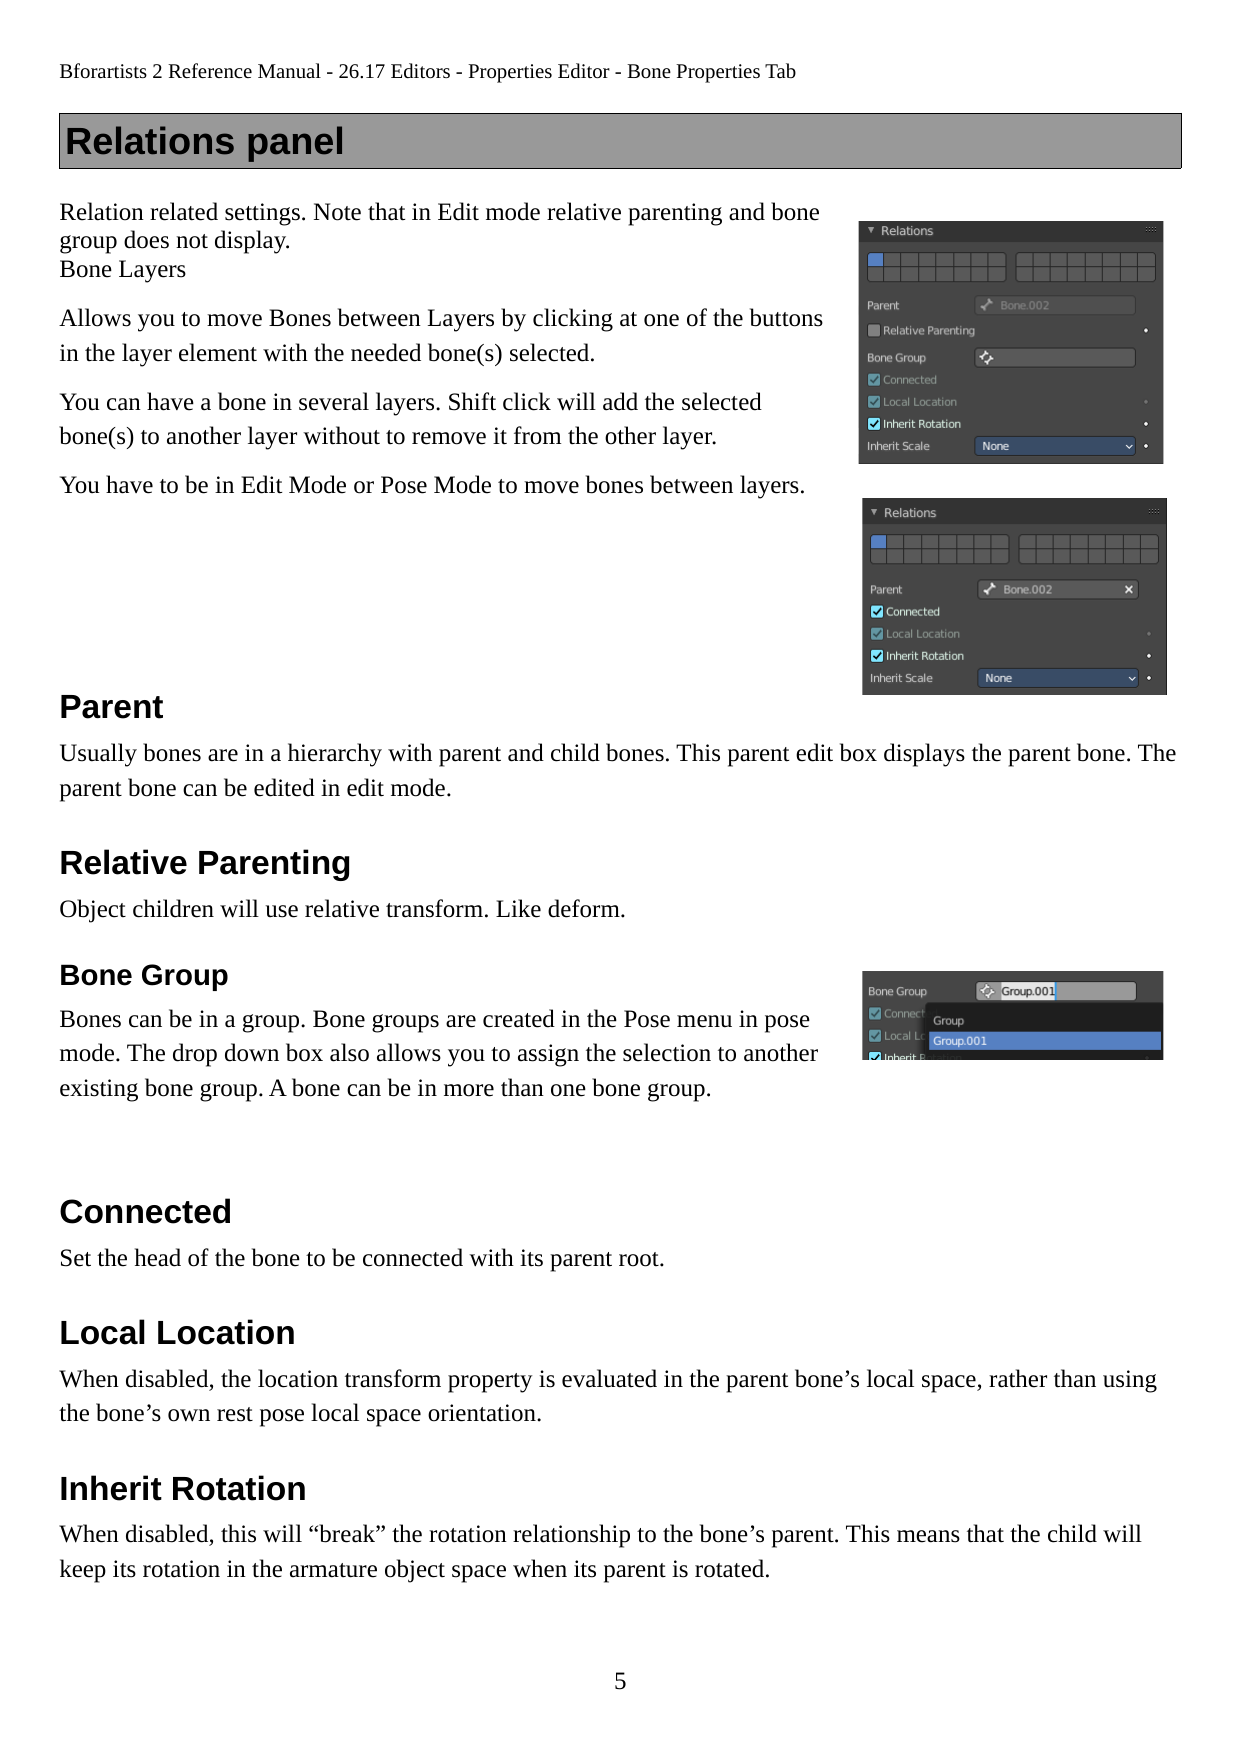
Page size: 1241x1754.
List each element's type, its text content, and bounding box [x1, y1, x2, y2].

picture [858, 221, 1164, 464]
text Usually bones are in a hierarchy with parent and child bones. This parent edit box displays the parent bone. The parent bone can be edited in edit mode. [59, 738, 1181, 802]
subtitle Local Location [59, 1313, 1181, 1352]
text When disabled, this will “break” the rotation relationship to the bone’s parent. This means that the child will keep its rotation in the armature object space when its parent is rotated. [59, 1519, 1181, 1583]
text You can have a bone in several layers. Shift click will add the selected bone(s) to another layer without to remove it from the other layer. [59, 387, 858, 450]
subtitle Connected [59, 1192, 1181, 1231]
text Set the head of the bone to be connected with its parent root. [59, 1243, 1181, 1272]
picture [862, 498, 1167, 695]
text Bone Layers [59, 254, 858, 283]
subtitle Relative Parenting [59, 843, 1181, 882]
subtitle Inherit Rotation [59, 1468, 1181, 1507]
text You have to be in Edit Mode or Pose Mode to move bones between layers. [59, 470, 1181, 499]
text Allows you to move Bones between Layers by clicking at one of the buttons in the layer element with the needed bone(s) selected. [59, 303, 858, 366]
text Bones can be in a group. Bone groups are created in the Pose menu in pose mode. The drop down box also allows you to assign the selection to another existing bone group. A bone can be in more than one bone group. [59, 1004, 1181, 1102]
text [1164, 254, 1181, 283]
text Relation related settings. Note that in Edit mode relative parenting and bone group does not display. [59, 197, 1181, 254]
subtitle Parent [59, 687, 1181, 726]
picture [862, 971, 1164, 1060]
text Object children will use relative transform. Like deform. [59, 894, 1181, 923]
subtitle Bone Group [59, 958, 1181, 991]
table_header Relations panel [60, 114, 1181, 168]
text When disabled, the location transform property is evaluated in the parent bone’s local space, rather than using the bone’s own rest pose local space orientation. [59, 1364, 1181, 1427]
